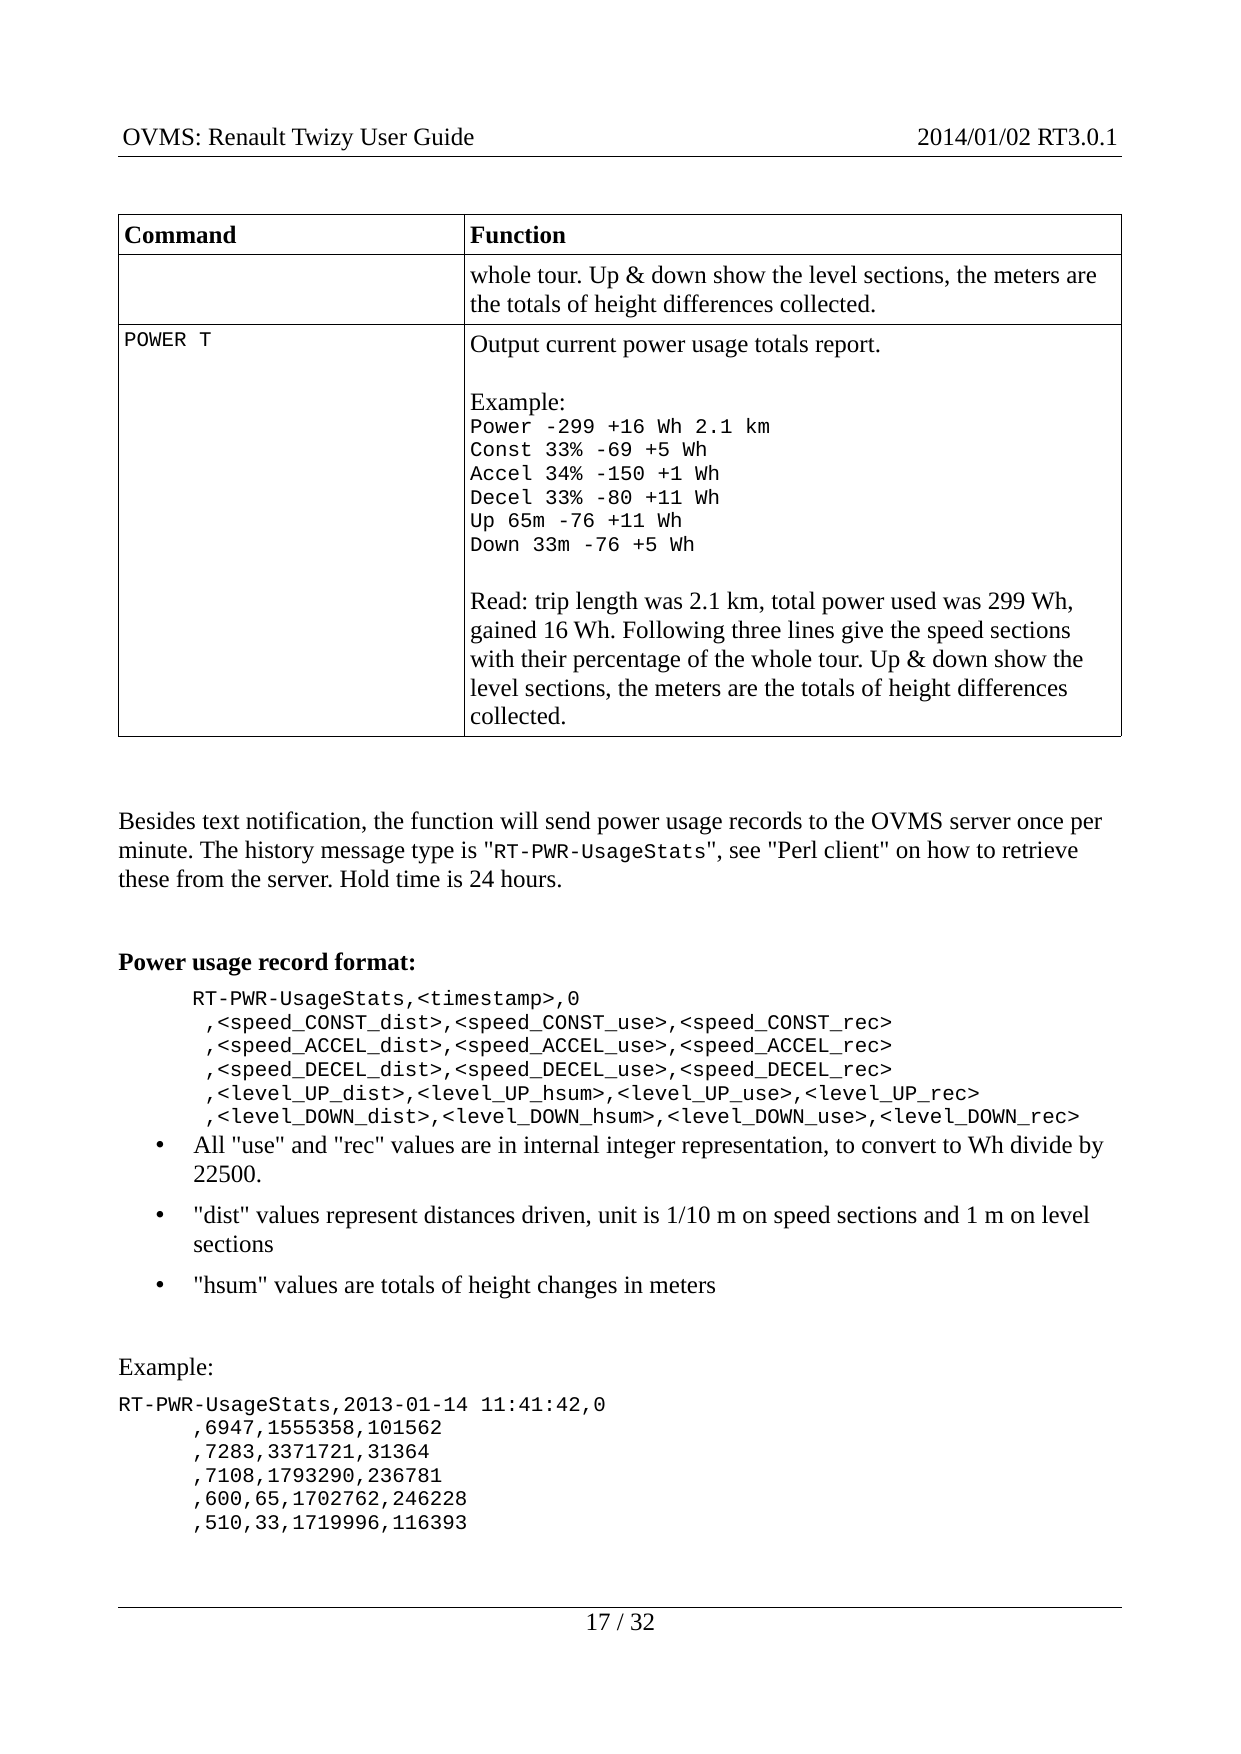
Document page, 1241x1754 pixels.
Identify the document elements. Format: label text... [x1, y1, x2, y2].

table_header Function [465, 215, 1121, 254]
text ,<level_UP_dist>,<level_UP_hsum>,<level_UP_use>,<level_UP_rec> [192, 1083, 1122, 1106]
text Power usage record format: [118, 947, 1122, 976]
text Besides text notification, the function will send power usage records to the OVMS server once per minute. The history message type is "RT-PWR-UsageStats", see "Perl client" on how to retrieve these from the server. Hold time is 24 hours. [118, 806, 1122, 893]
text ,<speed_DECEL_dist>,<speed_DECEL_use>,<speed_DECEL_rec> [192, 1059, 1122, 1083]
list All "use" and "rec" values are in internal integer representation, to convert to Wh divide by 22500. [156, 1130, 1122, 1187]
text RT-PWR-UsageStats,<timestamp>,0 [192, 988, 1122, 1012]
text RT-PWR-UsageStats,2013-01-14 11:41:42,0 ,6947,1555358,101562 ,7283,3371721,31364 ,7108,1793290,236781 ,600,65,1702762,246228 ,510,33,1719996,116393 [118, 1394, 1122, 1536]
table_cell [119, 255, 464, 323]
list "hsum" values are totals of height changes in meters [156, 1270, 1122, 1299]
text ,<speed_CONST_dist>,<speed_CONST_use>,<speed_CONST_rec> [192, 1012, 1122, 1035]
text ,<speed_ACCEL_dist>,<speed_ACCEL_use>,<speed_ACCEL_rec> [192, 1035, 1122, 1059]
table_cell POWER T [119, 325, 464, 736]
text Example: [118, 1352, 1122, 1381]
table_header Command [119, 215, 464, 254]
table_cell whole tour. Up & down show the level sections, the meters are the totals of height differences collected. [465, 255, 1121, 323]
list "dist" values represent distances driven, unit is 1/10 m on speed sections and 1 m on level sections [156, 1200, 1122, 1257]
text ,<level_DOWN_dist>,<level_DOWN_hsum>,<level_DOWN_use>,<level_DOWN_rec> [192, 1106, 1122, 1130]
table_cell Output current power usage totals report. Example: Power -299 +16 Wh 2.1 km Const 33% -69 +5 Wh Accel 34% -150 +1 Wh Decel 33% -80 +11 Wh Up 65m -76 +11 Wh Down 33m -76 +5 Wh Read: trip length was 2.1 km, total power used was 299 Wh, gained 16 Wh. Following three lines give the speed sections with their percentage of the whole tour. Up & down show the level sections, the meters are the totals of height differences collected. [465, 325, 1121, 736]
